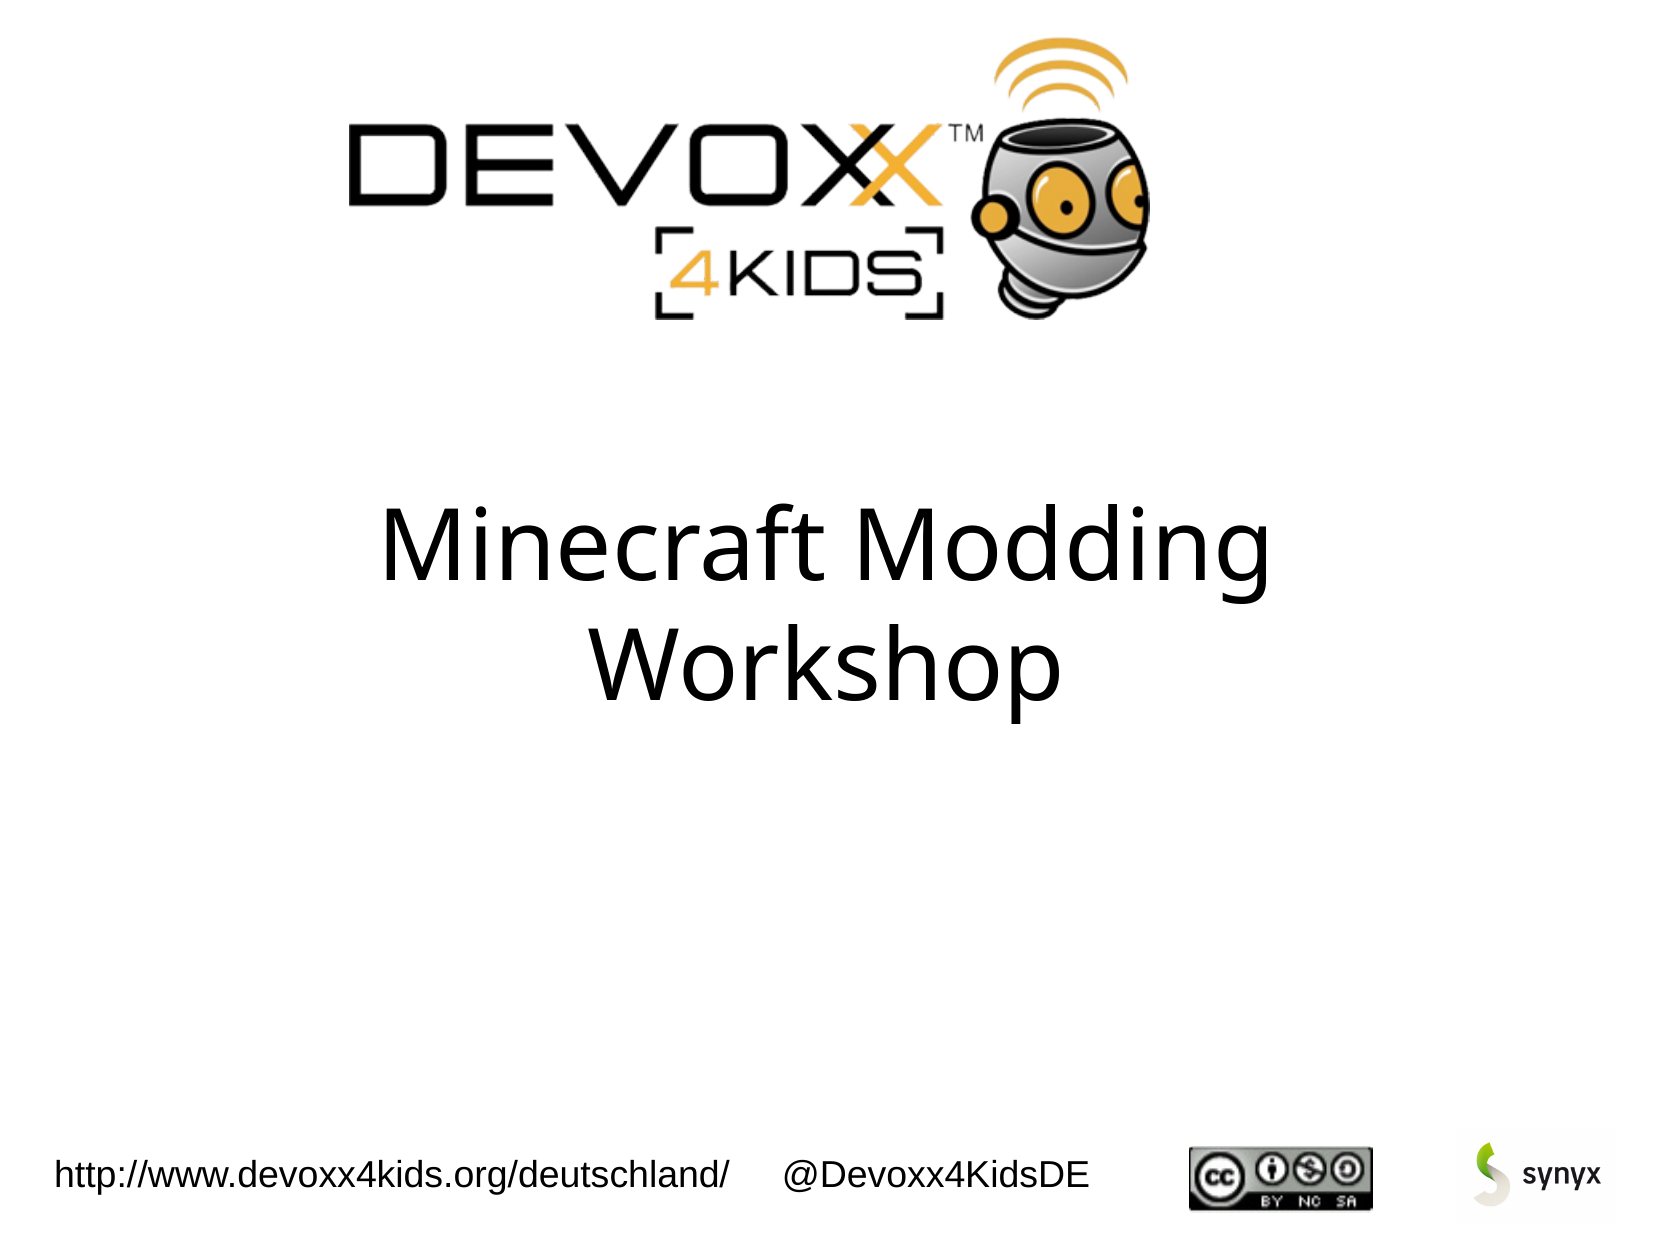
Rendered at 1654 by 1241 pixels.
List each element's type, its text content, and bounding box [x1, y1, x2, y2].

picture [349, 37, 1150, 320]
picture [1455, 1128, 1616, 1223]
title Minecraft Modding Workshop [64, 473, 1589, 715]
picture [1189, 1146, 1373, 1213]
